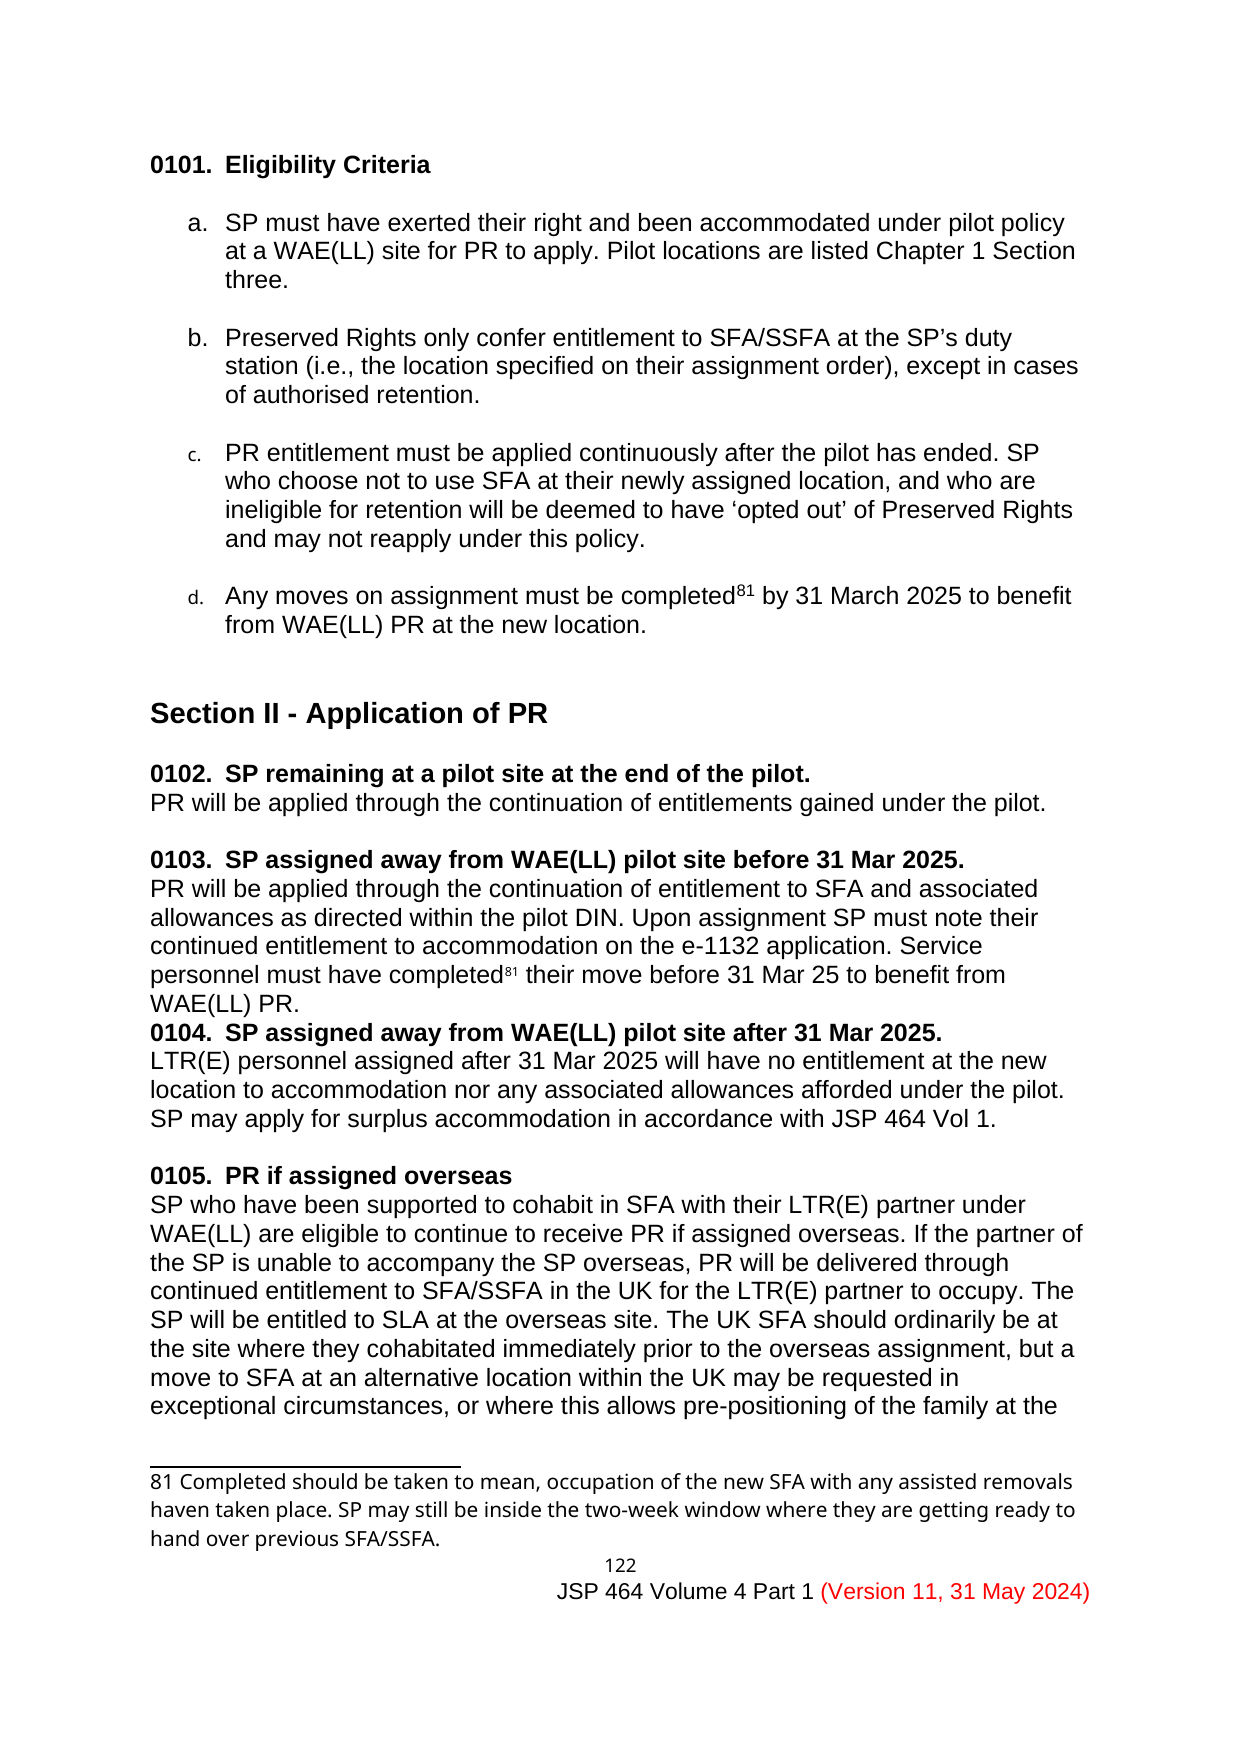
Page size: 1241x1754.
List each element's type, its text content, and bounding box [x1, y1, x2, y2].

subtitle Eligibility Criteria [150, 150, 1090, 179]
subtitle SP remaining at a pilot site at the end of the pilot. [150, 759, 1090, 787]
text PR will be applied through the continuation of entitlement to SFA and associated allowances as directed within the pilot DIN. Upon assignment SP must note their continued entitlement to accommodation on the e-1132 application. Service personnel must have completed81 their move before 31 Mar 25 to benefit from WAE(LL) PR. [150, 874, 1090, 1018]
subtitle SP assigned away from WAE(LL) pilot site before 31 Mar 2025. [150, 845, 1090, 874]
list Preserved Rights only confer entitlement to SFA/SSFA at the SP’s duty station (i.e., the location specified on their assignment order), except in cases of authorised retention. [187, 322, 1090, 409]
text Section II - Application of PR [150, 696, 1090, 730]
list Completed should be taken to mean, occupation of the new SFA with any assisted removals haven taken place. SP may still be inside the two-week window where they are getting ready to hand over previous SFA/SSFA. [150, 1467, 1090, 1552]
text PR will be applied through the continuation of entitlements gained under the pilot. [150, 787, 1090, 816]
list PR entitlement must be applied continuously after the pilot has ended. SP who choose not to use SFA at their newly assigned location, and who are ineligible for retention will be deemed to have ‘opted out’ of Preserved Rights and may not reapply under this policy. [187, 437, 1090, 553]
list SP must have exerted their right and been accommodated under pilot policy at a WAE(LL) site for PR to apply. Pilot locations are listed Chapter 1 Section three. [187, 207, 1090, 294]
text LTR(E) personnel assigned after 31 Mar 2025 will have no entitlement at the new location to accommodation nor any associated allowances afforded under the pilot. SP may apply for surplus accommodation in accordance with JSP 464 Vol 1. [150, 1046, 1090, 1133]
text SP who have been supported to cohabit in SFA with their LTR(E) partner under WAE(LL) are eligible to continue to receive PR if assigned overseas. If the partner of the SP is unable to accompany the SP overseas, PR will be delivered through continued entitlement to SFA/SSFA in the UK for the LTR(E) partner to occupy. The SP will be entitled to SLA at the overseas site. The UK SFA should ordinarily be at the site where they cohabitated immediately prior to the overseas assignment, but a move to SFA at an alternative location within the UK may be requested in exceptional circumstances, or where this allows pre-positioning of the family at the [150, 1190, 1090, 1420]
list Any moves on assignment must be completed by 31 March 2025 to benefit from WAE(LL) PR at the new location. [187, 581, 1090, 639]
subtitle SP assigned away from WAE(LL) pilot site after 31 Mar 2025. [150, 1018, 1090, 1046]
subtitle PR if assigned overseas [150, 1161, 1090, 1190]
